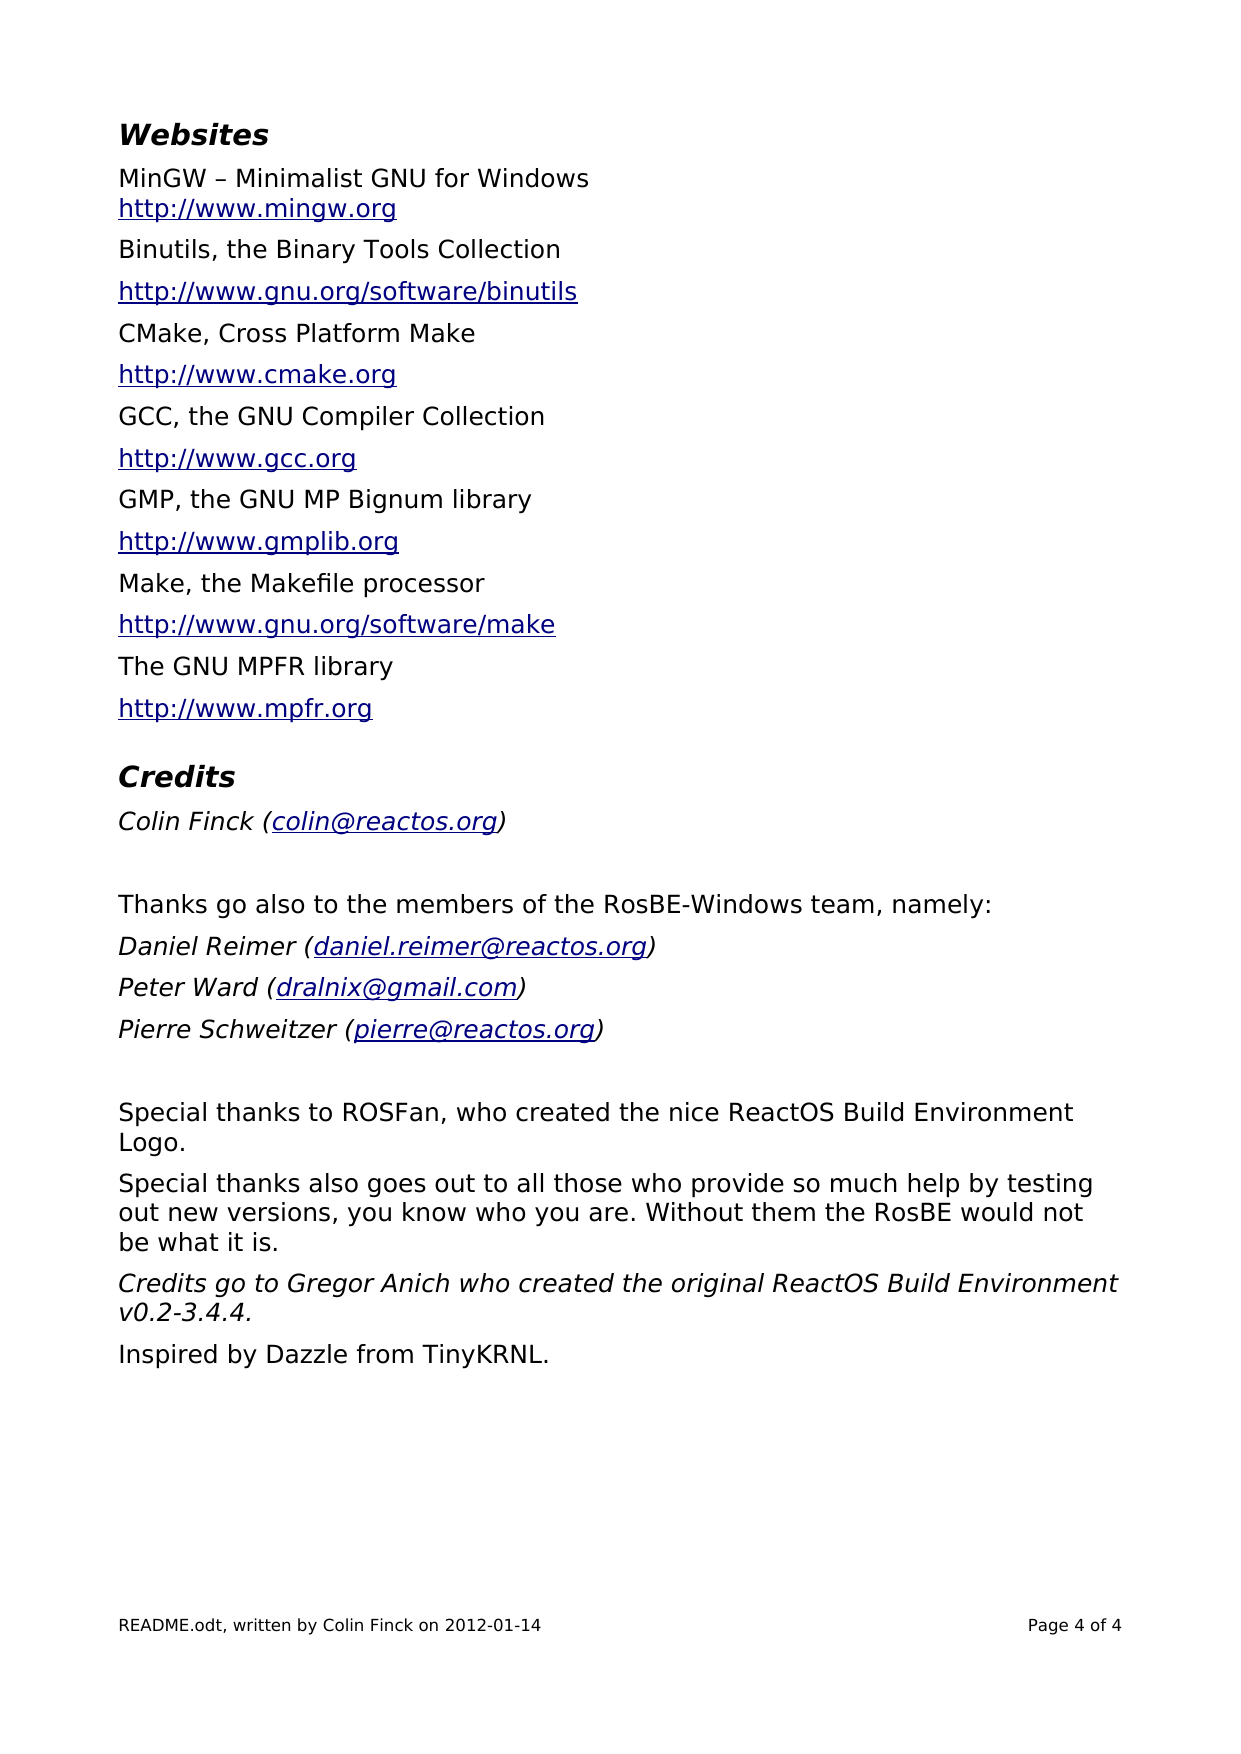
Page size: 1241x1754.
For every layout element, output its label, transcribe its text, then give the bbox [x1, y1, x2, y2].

text http://www.gcc.org [118, 444, 1122, 473]
subtitle Websites [118, 118, 1122, 152]
text Binutils, the Binary Tools Collection [118, 235, 1122, 264]
text http://www.gnu.org/software/make [118, 610, 1122, 639]
text Thanks go also to the members of the RosBE-Windows team, namely: [118, 890, 1122, 919]
text http://www.gnu.org/software/binutils [118, 277, 1122, 306]
text GCC, the GNU Compiler Collection [118, 402, 1122, 431]
text Make, the Makefile processor [118, 569, 1122, 598]
text http://www.mpfr.org [118, 694, 1122, 723]
text Inspired by Dazzle from TinyKRNL. [118, 1340, 1122, 1369]
text Peter Ward (dralnix@gmail.com) [118, 973, 1122, 1003]
text http://www.gmplib.org [118, 527, 1122, 556]
text http://www.cmake.org [118, 360, 1122, 389]
text Daniel Reimer (daniel.reimer@reactos.org) [118, 932, 1122, 961]
text Colin Finck (colin@reactos.org) [118, 807, 1122, 836]
text MinGW – Minimalist GNU for Windows http://www.mingw.org [118, 164, 1122, 223]
text Pierre Schweitzer (pierre@reactos.org) [118, 1015, 1122, 1044]
text The GNU MPFR library [118, 652, 1122, 681]
text Special thanks to ROSFan, who created the nice ReactOS Build Environment Logo. [118, 1098, 1122, 1157]
subtitle Credits [118, 760, 1122, 794]
text Credits go to Gregor Anich who created the original ReactOS Build Environment v0.2-3.4.4. [118, 1269, 1122, 1328]
text Special thanks also goes out to all those who provide so much help by testing out new versions, you know who you are. Without them the RosBE would not be what it is. [118, 1169, 1122, 1257]
text CMake, Cross Platform Make [118, 319, 1122, 348]
text GMP, the GNU MP Bignum library [118, 485, 1122, 514]
